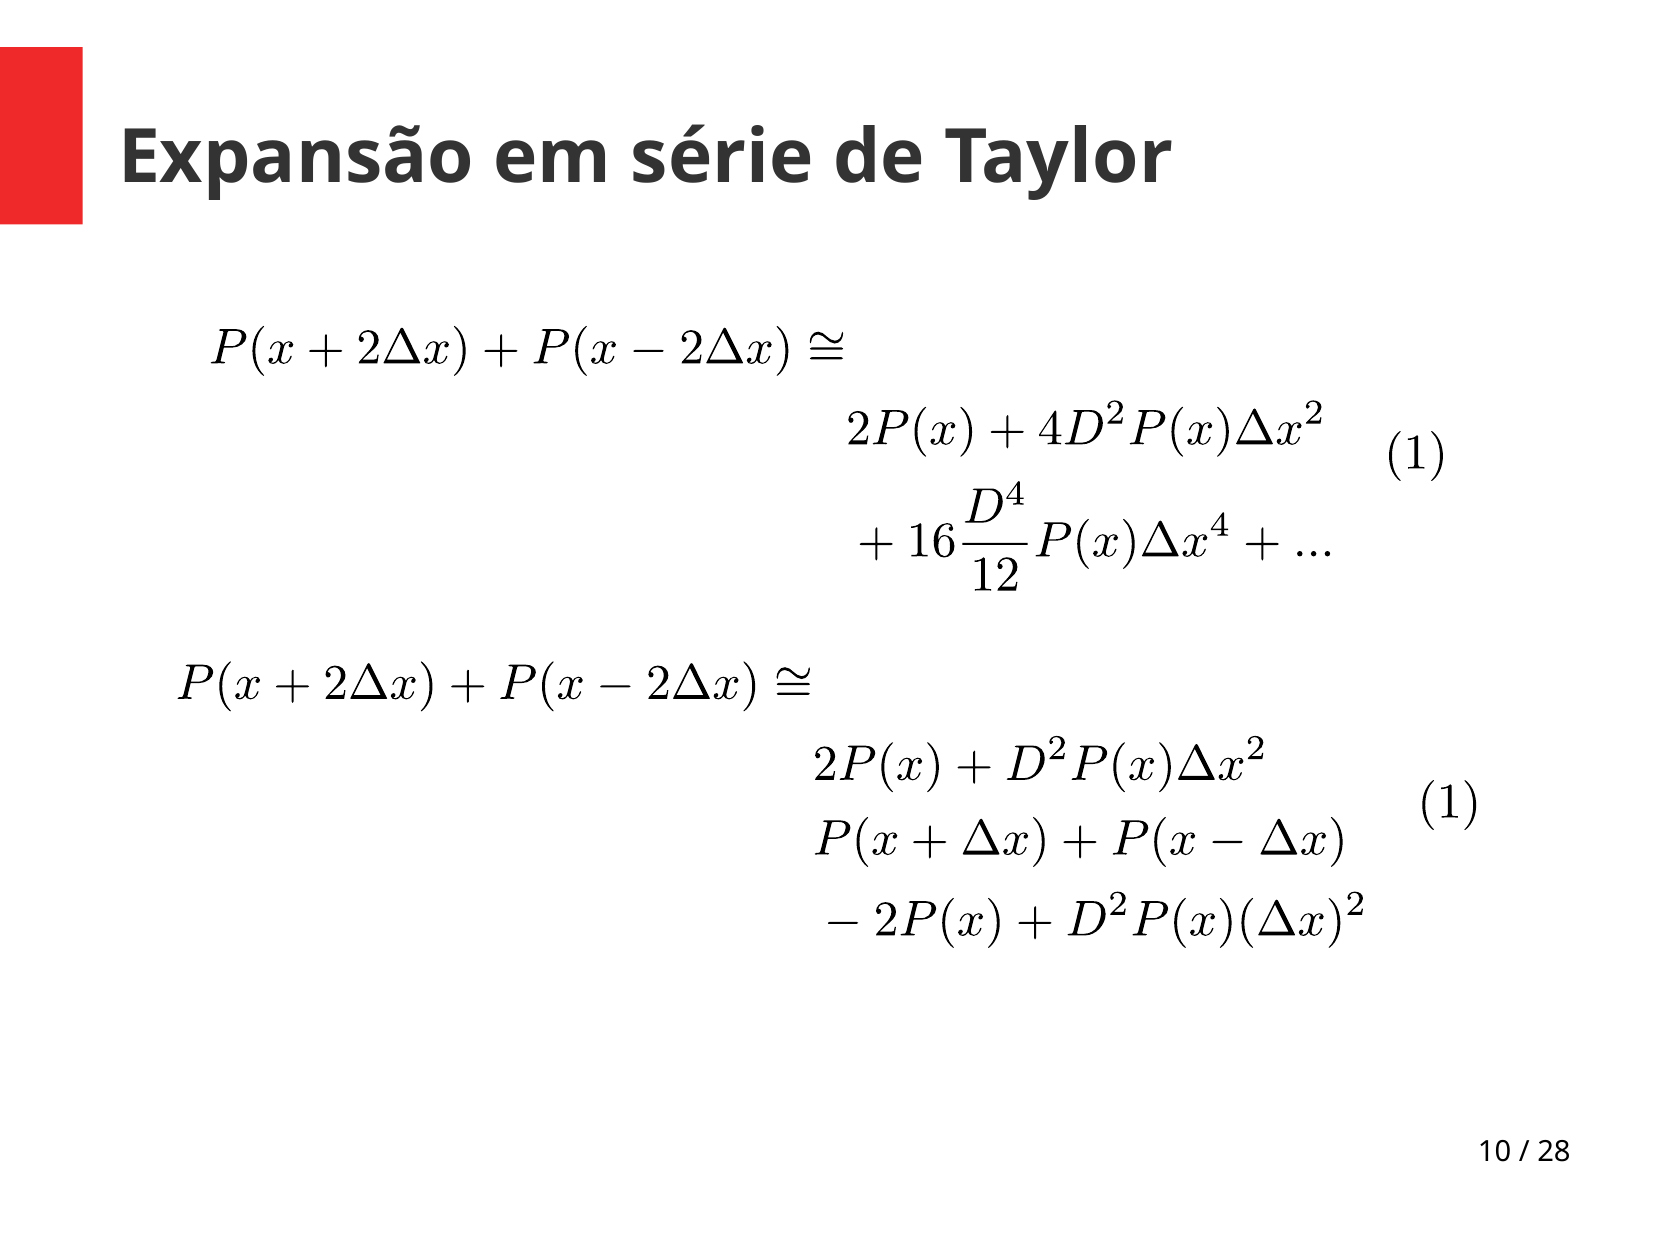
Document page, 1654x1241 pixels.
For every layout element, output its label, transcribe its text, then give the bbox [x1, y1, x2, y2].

title Expansão em série de Taylor [118, 49, 1571, 257]
text_box [177, 661, 1477, 948]
text_box [210, 325, 1443, 591]
